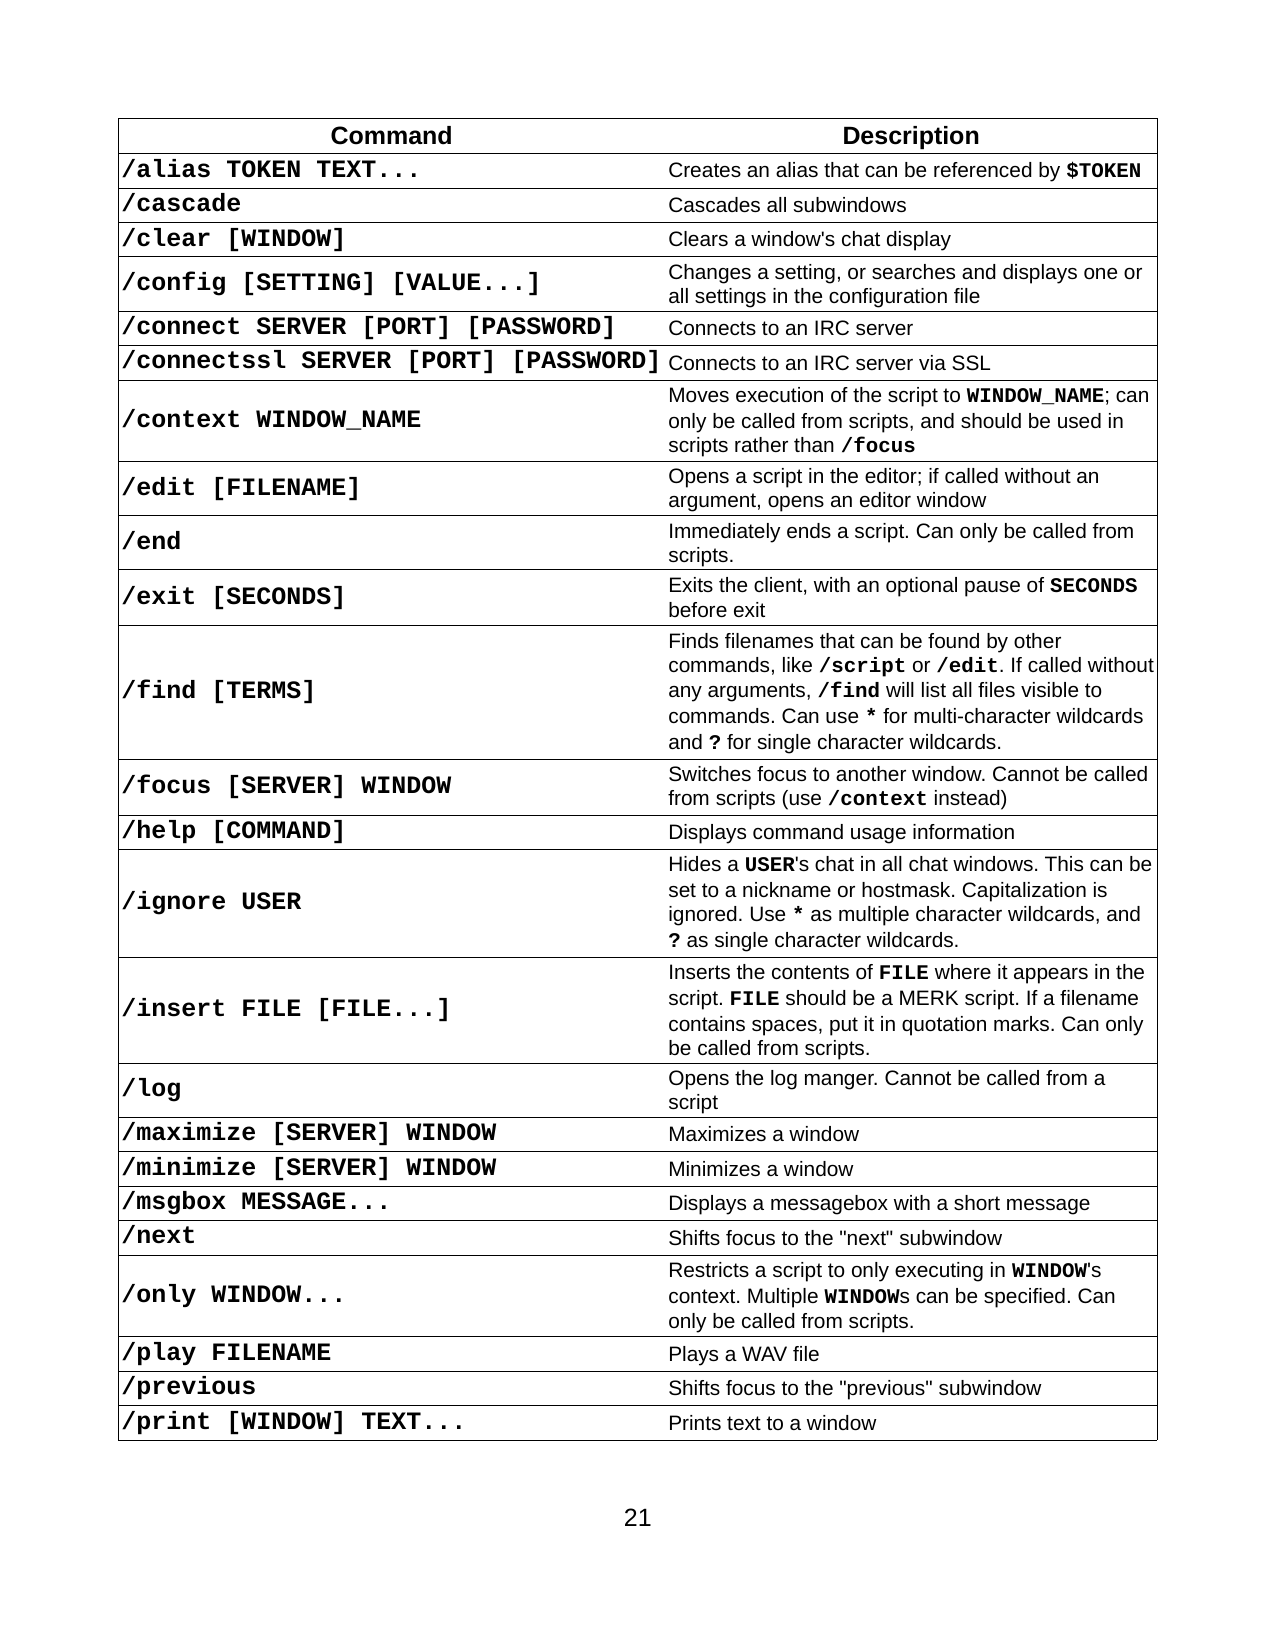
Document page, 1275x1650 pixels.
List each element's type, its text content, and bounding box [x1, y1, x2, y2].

table_cell /cascade [119, 189, 665, 222]
table_cell /log [119, 1064, 665, 1117]
table_cell /print [WINDOW] TEXT... [119, 1406, 665, 1440]
table_cell Minimizes a window [665, 1152, 1157, 1186]
table_cell Connects to an IRC server [665, 312, 1157, 345]
table_cell /only WINDOW... [119, 1256, 665, 1336]
table_cell /focus [SERVER] WINDOW [119, 760, 665, 815]
table_cell /help [COMMAND] [119, 816, 665, 849]
table_cell /maximize [SERVER] WINDOW [119, 1118, 665, 1151]
table_cell /edit [FILENAME] [119, 462, 665, 515]
table_cell /ignore USER [119, 850, 665, 957]
table_cell Clears a window's chat display [665, 223, 1157, 256]
table_cell Hides a USER's chat in all chat windows. This can be set to a nickname or hostmask. Capitalization is ignored. Use * as multiple character wildcards, and ? as single character wildcards. [665, 850, 1157, 957]
table_cell Prints text to a window [665, 1406, 1157, 1440]
table_header Description [665, 119, 1157, 153]
table_cell Opens the log manger. Cannot be called from a script [665, 1064, 1157, 1117]
table_cell Moves execution of the script to WINDOW_NAME; can only be called from scripts, and should be used in scripts rather than /focus [665, 381, 1157, 461]
table_cell Shifts focus to the "next" subwindow [665, 1221, 1157, 1254]
table_cell /find [TERMS] [119, 626, 665, 759]
table_cell /previous [119, 1372, 665, 1405]
table_cell /context WINDOW_NAME [119, 381, 665, 461]
table_cell Maximizes a window [665, 1118, 1157, 1151]
table_cell Exits the client, with an optional pause of SECONDS before exit [665, 570, 1157, 625]
table_header Command [119, 119, 665, 153]
table_cell Finds filenames that can be found by other commands, like /script or /edit. If called without any arguments, /find will list all files visible to commands. Can use * for multi-character wildcards and ? for single character wildcards. [665, 626, 1157, 759]
table_cell Changes a setting, or searches and displays one or all settings in the configuration file [665, 257, 1157, 311]
table_cell Inserts the contents of FILE where it appears in the script. FILE should be a MERK script. If a filename contains spaces, put it in quotation marks. Can only be called from scripts. [665, 958, 1157, 1062]
table_cell Cascades all subwindows [665, 189, 1157, 222]
table_cell /msgbox MESSAGE... [119, 1187, 665, 1220]
table_cell Creates an alias that can be referenced by $TOKEN [665, 154, 1157, 187]
table_cell /exit [SECONDS] [119, 570, 665, 625]
table_cell Opens a script in the editor; if called without an argument, opens an editor window [665, 462, 1157, 515]
table_cell Connects to an IRC server via SSL [665, 346, 1157, 379]
table_cell Displays a messagebox with a short message [665, 1187, 1157, 1220]
table_cell /clear [WINDOW] [119, 223, 665, 256]
table_cell /insert FILE [FILE...] [119, 958, 665, 1062]
table_cell /minimize [SERVER] WINDOW [119, 1152, 665, 1186]
table_cell Switches focus to another window. Cannot be called from scripts (use /context instead) [665, 760, 1157, 815]
table_cell /play FILENAME [119, 1337, 665, 1371]
table_cell /end [119, 516, 665, 569]
table_cell /config [SETTING] [VALUE...] [119, 257, 665, 311]
table_cell Plays a WAV file [665, 1337, 1157, 1371]
table_cell Restricts a script to only executing in WINDOW's context. Multiple WINDOWs can be specified. Can only be called from scripts. [665, 1256, 1157, 1336]
table_cell /connect SERVER [PORT] [PASSWORD] [119, 312, 665, 345]
table_cell Immediately ends a script. Can only be called from scripts. [665, 516, 1157, 569]
table_cell /alias TOKEN TEXT... [119, 154, 665, 187]
table_cell /next [119, 1221, 665, 1254]
table_cell /connectssl SERVER [PORT] [PASSWORD] [119, 346, 665, 379]
table_cell Shifts focus to the "previous" subwindow [665, 1372, 1157, 1405]
table_cell Displays command usage information [665, 816, 1157, 849]
